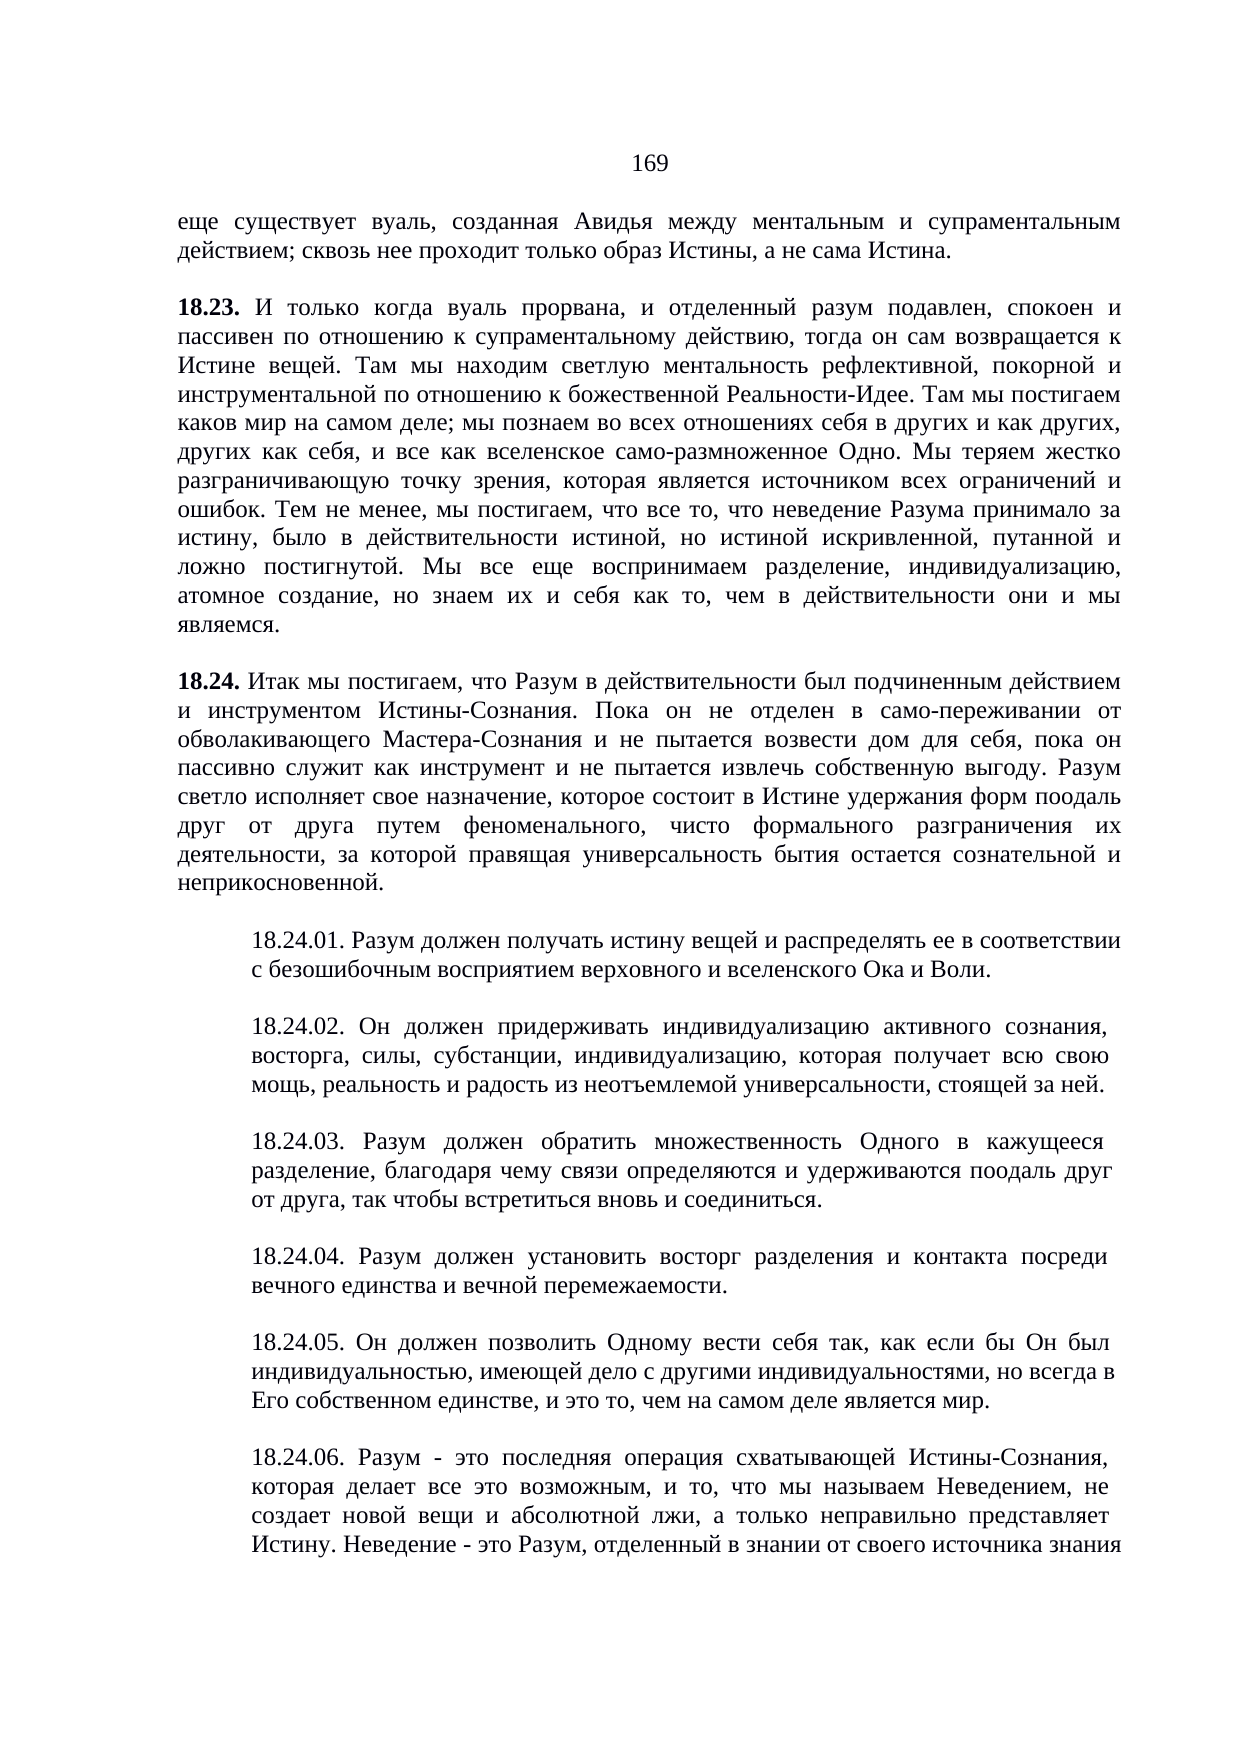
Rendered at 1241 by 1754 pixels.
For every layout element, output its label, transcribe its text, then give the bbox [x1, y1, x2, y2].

text 18.24. Итак мы постигаем, что Разум в действительности был подчиненным действием и инструментом Истины-Сознания. Пока он не отделен в само-переживании от обволакивающего Мастера-Сознания и не пытается возвести дом для себя, пока он пассивно служит как инструмент и не пытается извлечь собственную выгоду. Разум светло исполняет свое назначение, которое состоит в Истине удержания форм поодаль друг от друга путем феноменального, чисто формального разграничения их деятельности, за которой правящая универсальность бытия остается сознательной и неприкосновенной. [177, 666, 1122, 896]
text 18.24.06. Разум - это последняя операция схватывающей Истины-Сознания, которая делает все это возможным, и то, что мы называем Неведением, не создает новой вещи и абсолютной лжи, а только неправильно представляет Истину. Неведение - это Разум, отделенный в знании от своего источника знания [177, 1442, 1122, 1557]
text 18.23. И только когда вуаль прорвана, и отделенный разум подавлен, спокоен и пассивен по отношению к супраментальному действию, тогда он сам возвращается к Истине вещей. Там мы находим светлую ментальность рефлективной, покорной и инструментальной по отношению к божественной Реальности-Идее. Там мы постигаем каков мир на самом деле; мы познаем во всех отношениях себя в других и как других, других как себя, и все как вселенское само-размноженное Одно. Мы теряем жестко разграничивающую точку зрения, которая является источником всех ограничений и ошибок. Тем не менее, мы постигаем, что все то, что неведение Разума принимало за истину, было в действительности истиной, но истиной искривленной, путанной и ложно постигнутой. Мы все еще воспринимаем разделение, индивидуализацию, атомное создание, но знаем их и себя как то, чем в действительности они и мы являемся. [177, 292, 1122, 637]
text 18.24.03. Разум должен обратить множественность Одного в кажущееся разделение, благодаря чему связи определяются и удерживаются поодаль друг от друга, так чтобы встретиться вновь и соединиться. [177, 1126, 1122, 1212]
text 18.24.04. Разум должен установить восторг разделения и контакта посреди вечного единства и вечной перемежаемости. [177, 1241, 1122, 1299]
text 18.24.01. Разум должен получать истину вещей и распределять ее в соответствии с безошибочным восприятием верховного и вселенского Ока и Воли. [177, 925, 1122, 982]
text 18.24.02. Он должен придерживать индивидуализацию активного сознания, восторга, силы, субстанции, индивидуализацию, которая получает всю свою мощь, реальность и радость из неотъемлемой универсальности, стоящей за ней. [177, 1011, 1122, 1097]
text 18.24.05. Он должен позволить Одному вести себя так, как если бы Он был индивидуальностью, имеющей дело с другими индивидуальностями, но всегда в Его собственном единстве, и это то, чем на самом деле является мир. [177, 1327, 1122, 1414]
text еще существует вуаль, созданная Авидья между ментальным и супраментальным действием; сквозь нее проходит только образ Истины, а не сама Истина. [177, 206, 1122, 264]
